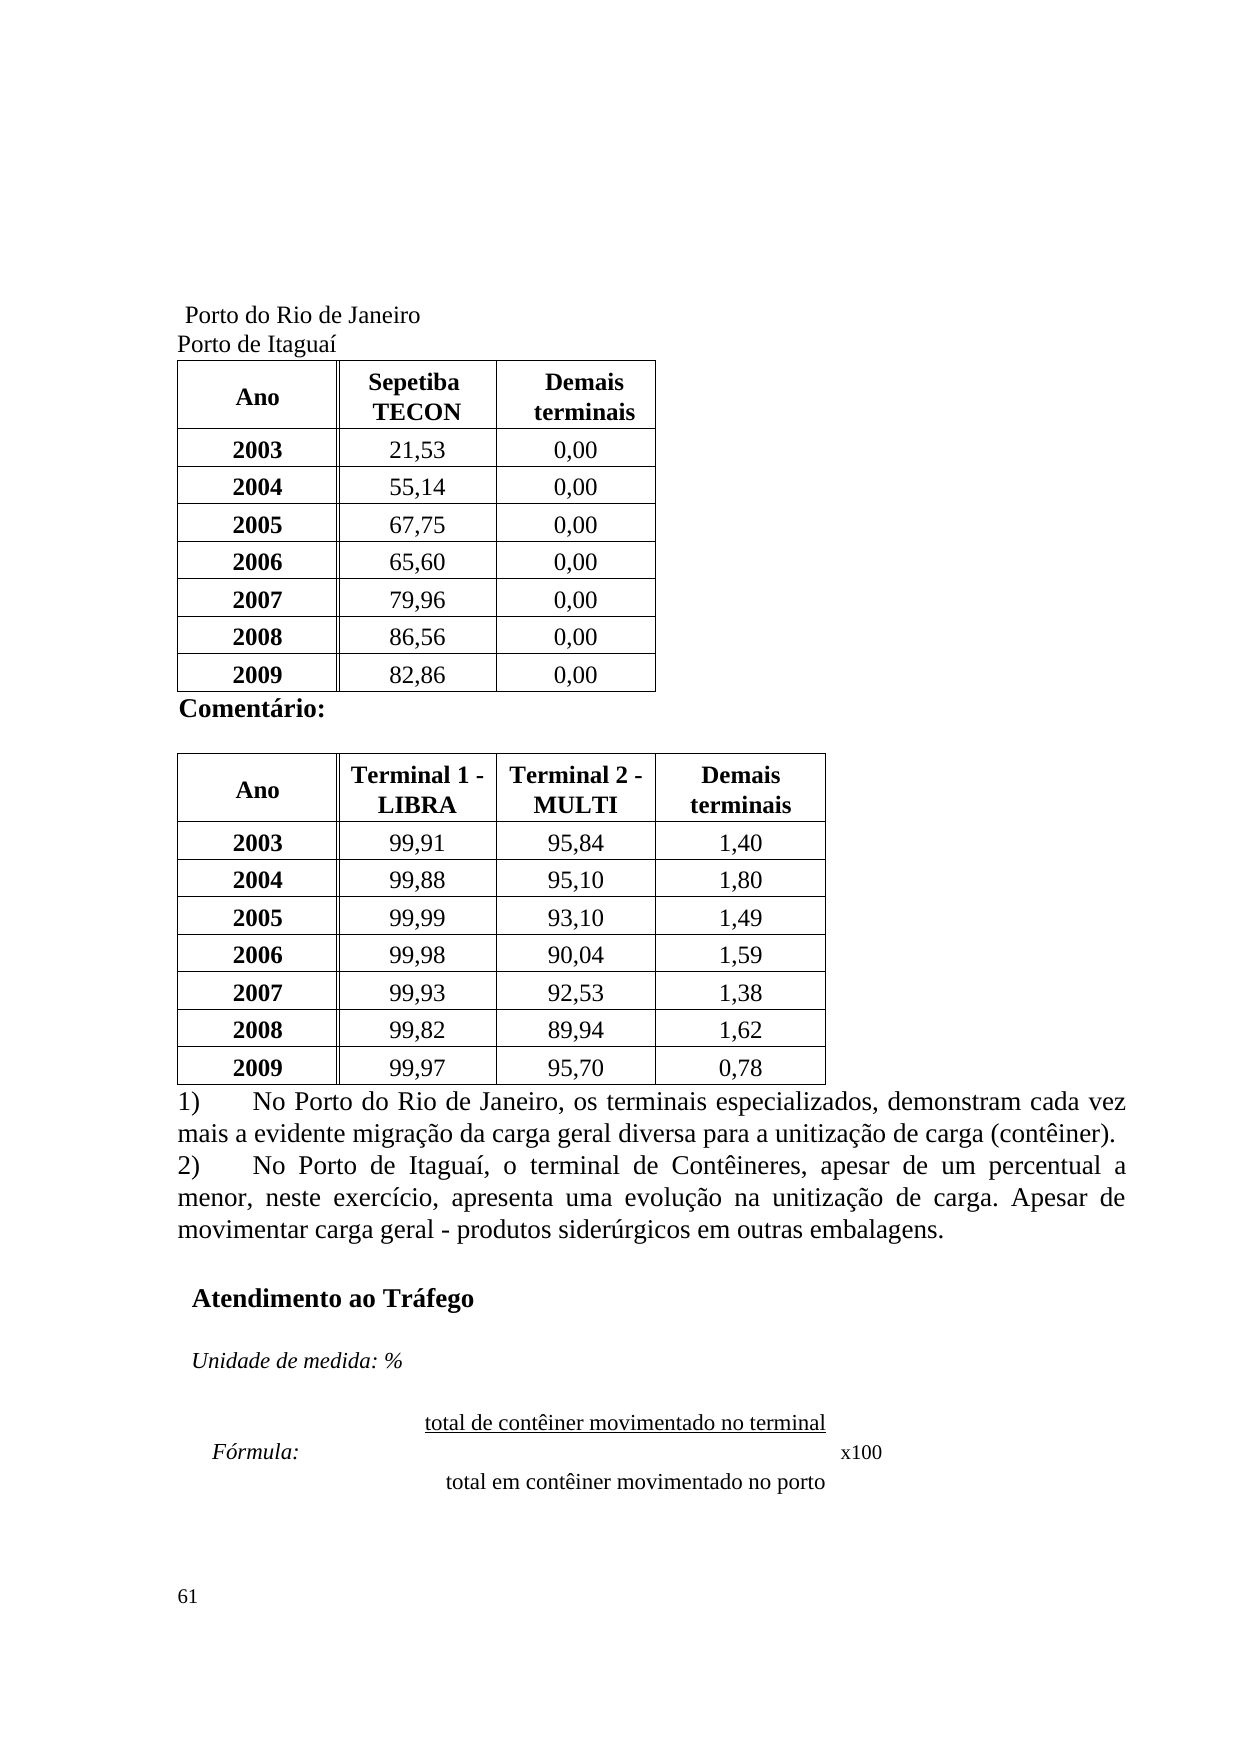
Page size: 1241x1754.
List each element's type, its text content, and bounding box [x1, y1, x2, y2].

table_cell 0,00 [497, 654, 655, 691]
table_cell 92,53 [497, 972, 655, 1009]
table_cell 2004 [178, 860, 336, 896]
list No Porto de Itaguaí, o terminal de Contêineres, apesar de um percentual a menor, neste exercício, apresenta uma evolução na unitização de carga. Apesar de movimentar carga geral - produtos siderúrgicos em outras embalagens. [177, 1149, 1127, 1244]
table_cell 2007 [178, 579, 336, 616]
table_cell 21,53 [340, 429, 496, 466]
text Fórmula: x100 [177, 1437, 1151, 1465]
list No Porto do Rio de Janeiro, os terminais especializados, demonstram cada vez mais a evidente migração da carga geral diversa para a unitização de carga (contêiner). [177, 1085, 1127, 1148]
table_cell 2006 [178, 935, 336, 971]
table_cell 2003 [178, 822, 336, 859]
table_cell 89,94 [497, 1010, 655, 1046]
table_cell 2005 [178, 897, 336, 934]
table_cell 67,75 [340, 504, 496, 541]
table_cell 2003 [178, 429, 336, 466]
table_cell 99,97 [340, 1047, 496, 1084]
table_cell 79,96 [340, 579, 496, 616]
text Porto de Itaguaí [177, 329, 1151, 358]
table_cell 95,84 [497, 822, 655, 859]
table_cell 2004 [178, 467, 336, 503]
table_cell 2009 [178, 654, 336, 691]
table_cell 2009 [178, 1047, 336, 1084]
table_cell 82,86 [340, 654, 496, 691]
table_cell 99,82 [340, 1010, 496, 1046]
table_header Terminal 1 - LIBRA [340, 754, 496, 821]
table_header Sepetiba TECON [340, 361, 496, 428]
table_cell 0,00 [497, 467, 655, 503]
table_header Ano [178, 361, 336, 428]
text Comentário: [178, 692, 1142, 723]
table_cell 99,91 [340, 822, 496, 859]
table_header Terminal 2 - MULTI [497, 754, 655, 821]
table_cell 55,14 [340, 467, 496, 503]
table_cell 1,59 [656, 935, 825, 971]
table_cell 95,10 [497, 860, 655, 896]
table_cell 99,99 [340, 897, 496, 934]
text total em contêiner movimentado no porto [177, 1468, 1094, 1494]
subtitle total de contêiner movimentado no terminal [204, 1409, 1046, 1436]
table_cell 0,00 [497, 429, 655, 466]
table_cell 0,00 [497, 617, 655, 653]
table_cell 65,60 [340, 542, 496, 578]
table_cell 2005 [178, 504, 336, 541]
subtitle Atendimento ao Tráfego [192, 1282, 1142, 1313]
text Unidade de medida: % [186, 1347, 1133, 1373]
table_cell 99,88 [340, 860, 496, 896]
table_cell 99,98 [340, 935, 496, 971]
table_header Demais terminais [497, 361, 655, 428]
table_cell 1,62 [656, 1010, 825, 1046]
table_cell 1,40 [656, 822, 825, 859]
table_header Ano [178, 754, 336, 821]
table_cell 1,49 [656, 897, 825, 934]
table_cell 2008 [178, 617, 336, 653]
table_cell 1,80 [656, 860, 825, 896]
table_cell 93,10 [497, 897, 655, 934]
table_cell 86,56 [340, 617, 496, 653]
table_cell 95,70 [497, 1047, 655, 1084]
table_cell 1,38 [656, 972, 825, 1009]
table_cell 2006 [178, 542, 336, 578]
table_header Demais terminais [656, 754, 825, 821]
table_cell 2008 [178, 1010, 336, 1046]
table_cell 90,04 [497, 935, 655, 971]
table_cell 0,78 [656, 1047, 825, 1084]
table_cell 0,00 [497, 579, 655, 616]
table_cell 2007 [178, 972, 336, 1009]
table_cell 0,00 [497, 542, 655, 578]
table_cell 99,93 [340, 972, 496, 1009]
table_cell 0,00 [497, 504, 655, 541]
